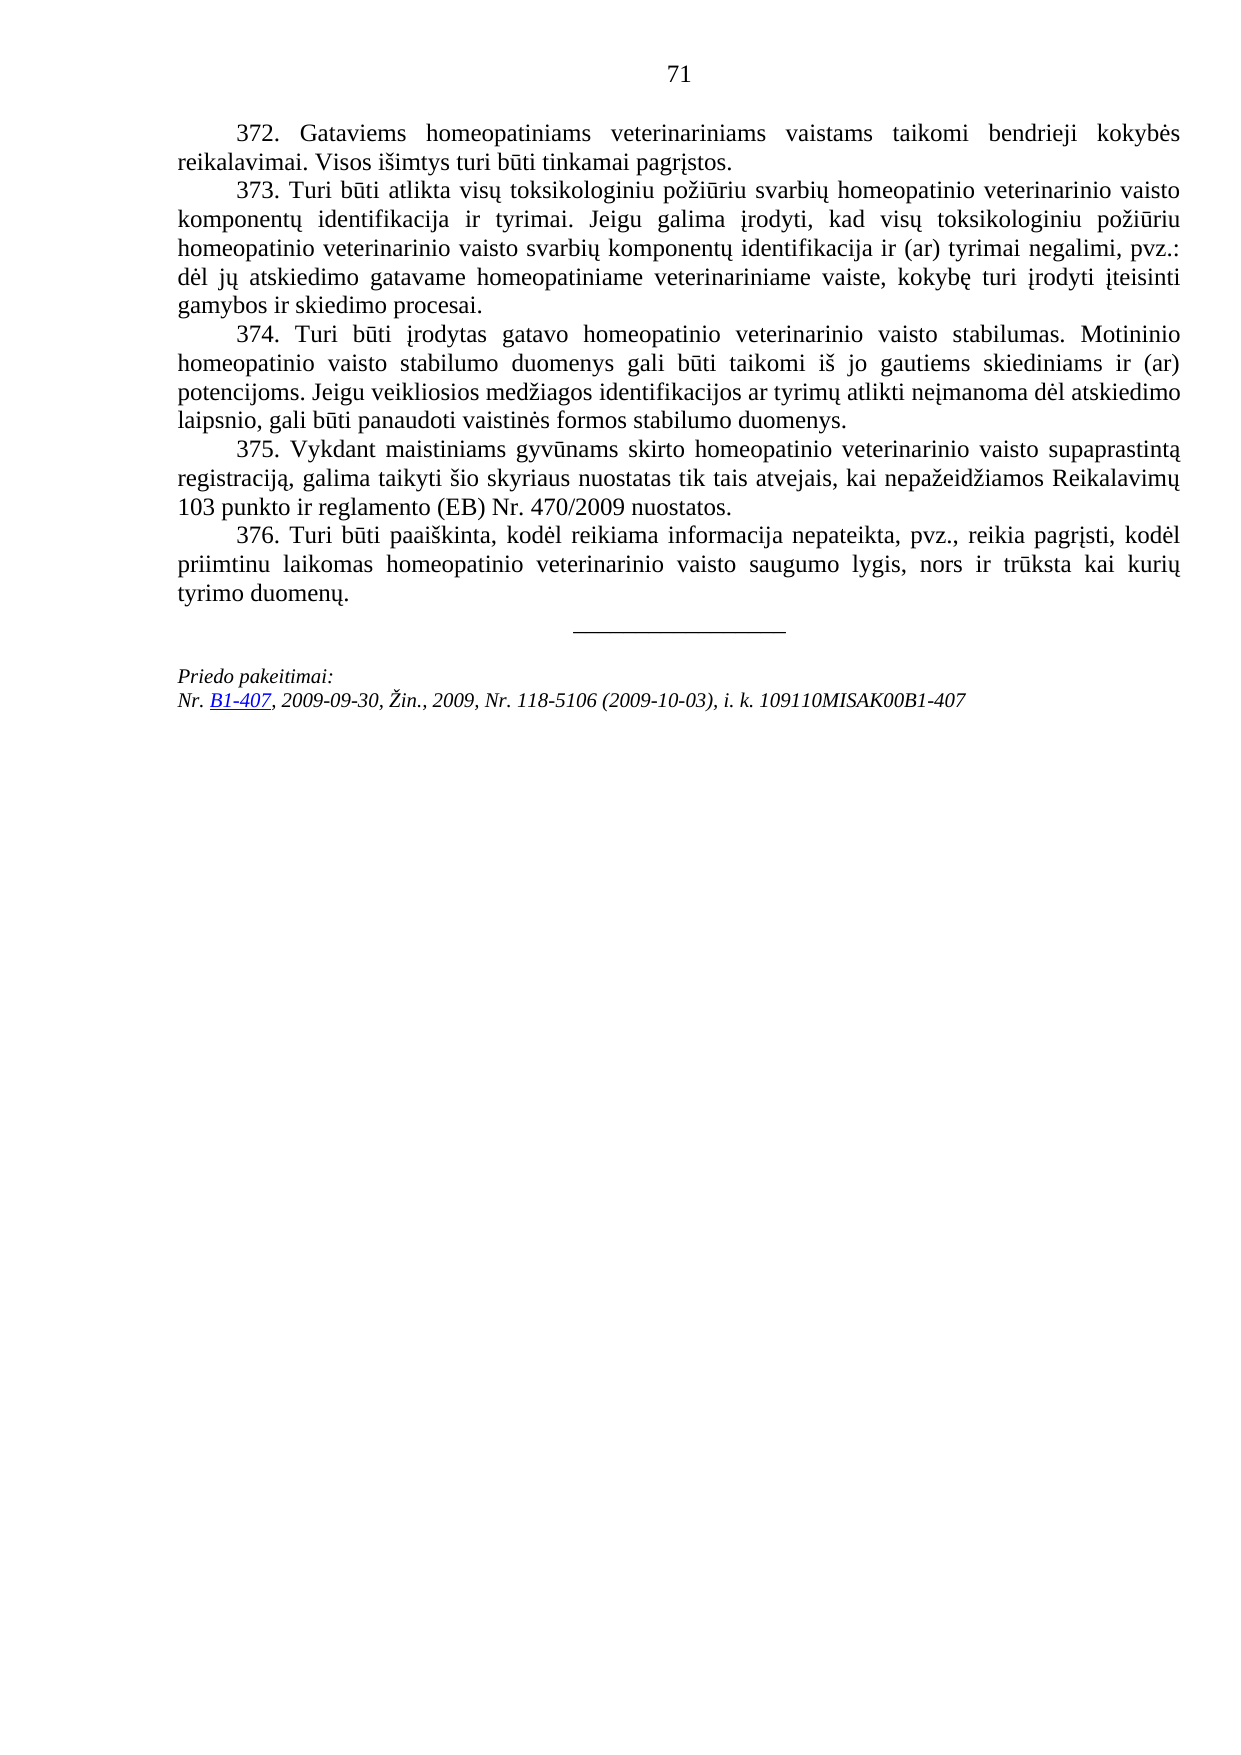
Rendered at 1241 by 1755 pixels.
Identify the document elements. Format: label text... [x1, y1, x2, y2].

text 372. Gataviems homeopatiniams veterinariniams vaistams taikomi bendrieji kokybės reikalavimai. Visos išimtys turi būti tinkamai pagrįstos. [177, 118, 1181, 176]
text 373. Turi būti atlikta visų toksikologiniu požiūriu svarbių homeopatinio veterinarinio vaisto komponentų identifikacija ir tyrimai. Jeigu galima įrodyti, kad visų toksikologiniu požiūriu homeopatinio veterinarinio vaisto svarbių komponentų identifikacija ir (ar) tyrimai negalimi, pvz.: dėl jų atskiedimo gatavame homeopatiniame veterinariniame vaiste, kokybę turi įrodyti įteisinti gamybos ir skiedimo procesai. [177, 176, 1181, 319]
text 375. Vykdant maistiniams gyvūnams skirto homeopatinio veterinarinio vaisto supaprastintą registraciją, galima taikyti šio skyriaus nuostatas tik tais atvejais, kai nepažeidžiamos Reikalavimų 103 punkto ir reglamento (EB) Nr. 470/2009 nuostatos. [177, 434, 1181, 521]
text Nr. B1-407, 2009-09-30, Žin., 2009, Nr. 118-5106 (2009-10-03), i. k. 109110MISAK00B1-407 [177, 688, 1181, 712]
text Priedo pakeitimai: [177, 664, 1181, 688]
text _________________ [177, 607, 1181, 636]
text 374. Turi būti įrodytas gatavo homeopatinio veterinarinio vaisto stabilumas. Motininio homeopatinio vaisto stabilumo duomenys gali būti taikomi iš jo gautiems skiediniams ir (ar) potencijoms. Jeigu veikliosios medžiagos identifikacijos ar tyrimų atlikti neįmanoma dėl atskiedimo laipsnio, gali būti panaudoti vaistinės formos stabilumo duomenys. [177, 319, 1181, 434]
text 376. Turi būti paaiškinta, kodėl reikiama informacija nepateikta, pvz., reikia pagrįsti, kodėl priimtinu laikomas homeopatinio veterinarinio vaisto saugumo lygis, nors ir trūksta kai kurių tyrimo duomenų. [177, 521, 1181, 607]
